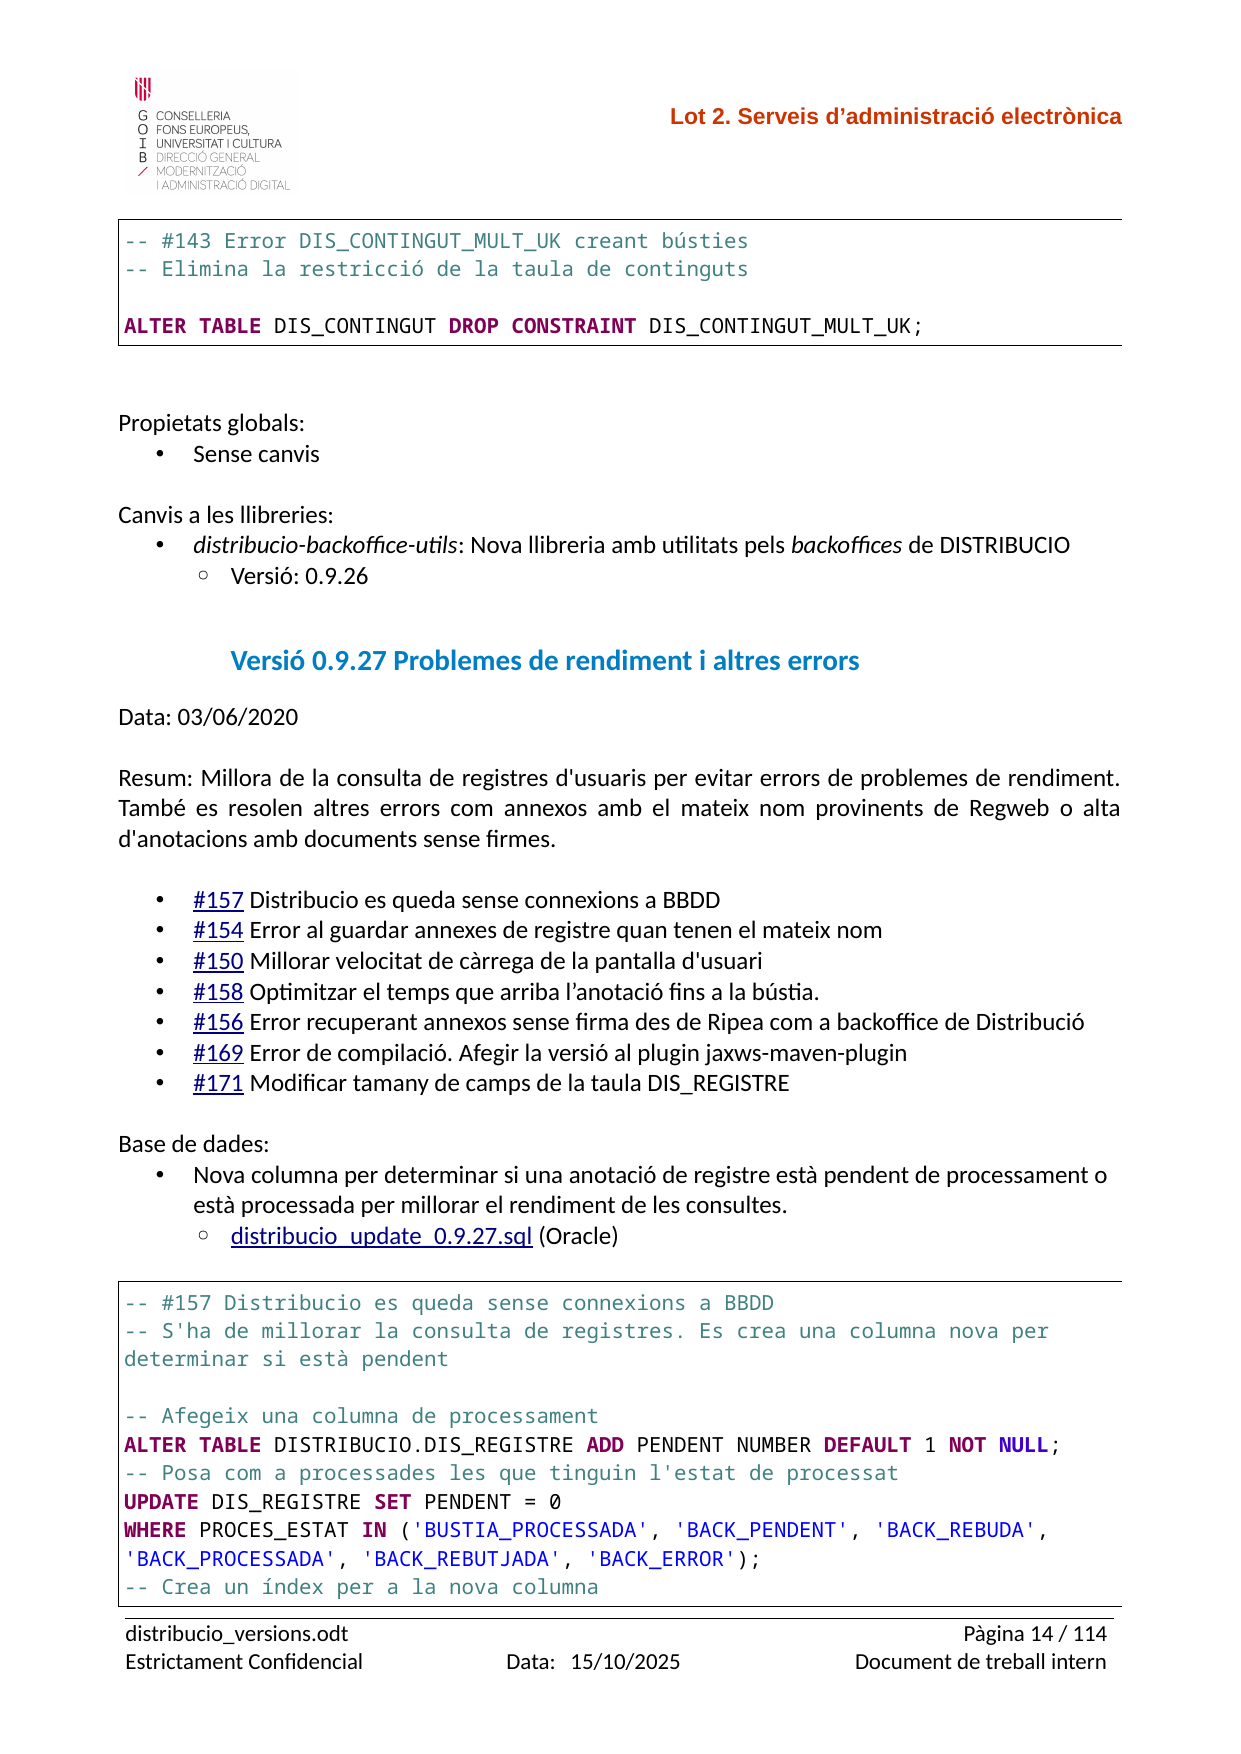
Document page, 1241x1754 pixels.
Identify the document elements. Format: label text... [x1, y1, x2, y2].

picture [126, 70, 299, 197]
list #157 Distribucio es queda sense connexions a BBDD [156, 884, 1122, 915]
list Nova columna per determinar si una anotació de registre està pendent de processament o està processada per millorar el rendiment de les consultes. [156, 1159, 1122, 1220]
list Versió: 0.9.26 [193, 560, 1122, 591]
table_header -- #143 Error DIS_CONTINGUT_MULT_UK creant bústies -- Elimina la restricció de la taula de continguts ALTER TABLE DIS_CONTINGUT DROP CONSTRAINT DIS_CONTINGUT_MULT_UK; [119, 220, 1122, 345]
text Base de dades: [118, 1128, 1122, 1159]
list #150 Millorar velocitat de càrrega de la pantalla d'usuari [156, 945, 1122, 976]
text Canvis a les llibreries: [118, 499, 1122, 529]
text Data: 03/06/2020 [118, 701, 1122, 732]
list #171 Modificar tamany de camps de la taula DIS_REGISTRE [156, 1067, 1122, 1098]
list distribucio_update_0.9.27.sql (Oracle) [193, 1220, 1122, 1250]
list #156 Error recuperant annexos sense firma des de Ripea com a backoffice de Distribució [156, 1006, 1122, 1037]
list Sense canvis [156, 438, 1122, 468]
subtitle Versió 0.9.27 Problemes de rendiment i altres errors [153, 642, 1122, 677]
list distribucio-backoffice-utils: Nova llibreria amb utilitats pels backoffices de DISTRIBUCIO [156, 529, 1122, 560]
list #169 Error de compilació. Afegir la versió al plugin jaxws-maven-plugin [156, 1037, 1122, 1067]
table_header -- #157 Distribucio es queda sense connexions a BBDD -- S'ha de millorar la consulta de registres. Es crea una columna nova per determinar si està pendent -- Afegeix una columna de processament ALTER TABLE DISTRIBUCIO.DIS_REGISTRE ADD PENDENT NUMBER DEFAULT 1 NOT NULL; -- Posa com a processades les que tinguin l'estat de processat UPDATE DIS_REGISTRE SET PENDENT = 0 WHERE PROCES_ESTAT IN ('BUSTIA_PROCESSADA', 'BACK_PENDENT', 'BACK_REBUDA', 'BACK_PROCESSADA', 'BACK_REBUTJADA', 'BACK_ERROR'); -- Crea un índex per a la nova columna [119, 1282, 1122, 1606]
list #158 Optimitzar el temps que arriba l’anotació fins a la bústia. [156, 976, 1122, 1006]
list #154 Error al guardar annexes de registre quan tenen el mateix nom [156, 915, 1122, 945]
text Propietats globals: [118, 407, 1122, 438]
text Resum: Millora de la consulta de registres d'usuaris per evitar errors de problemes de rendiment. També es resolen altres errors com annexos amb el mateix nom provinents de Regweb o alta d'anotacions amb documents sense firmes. [118, 762, 1122, 854]
